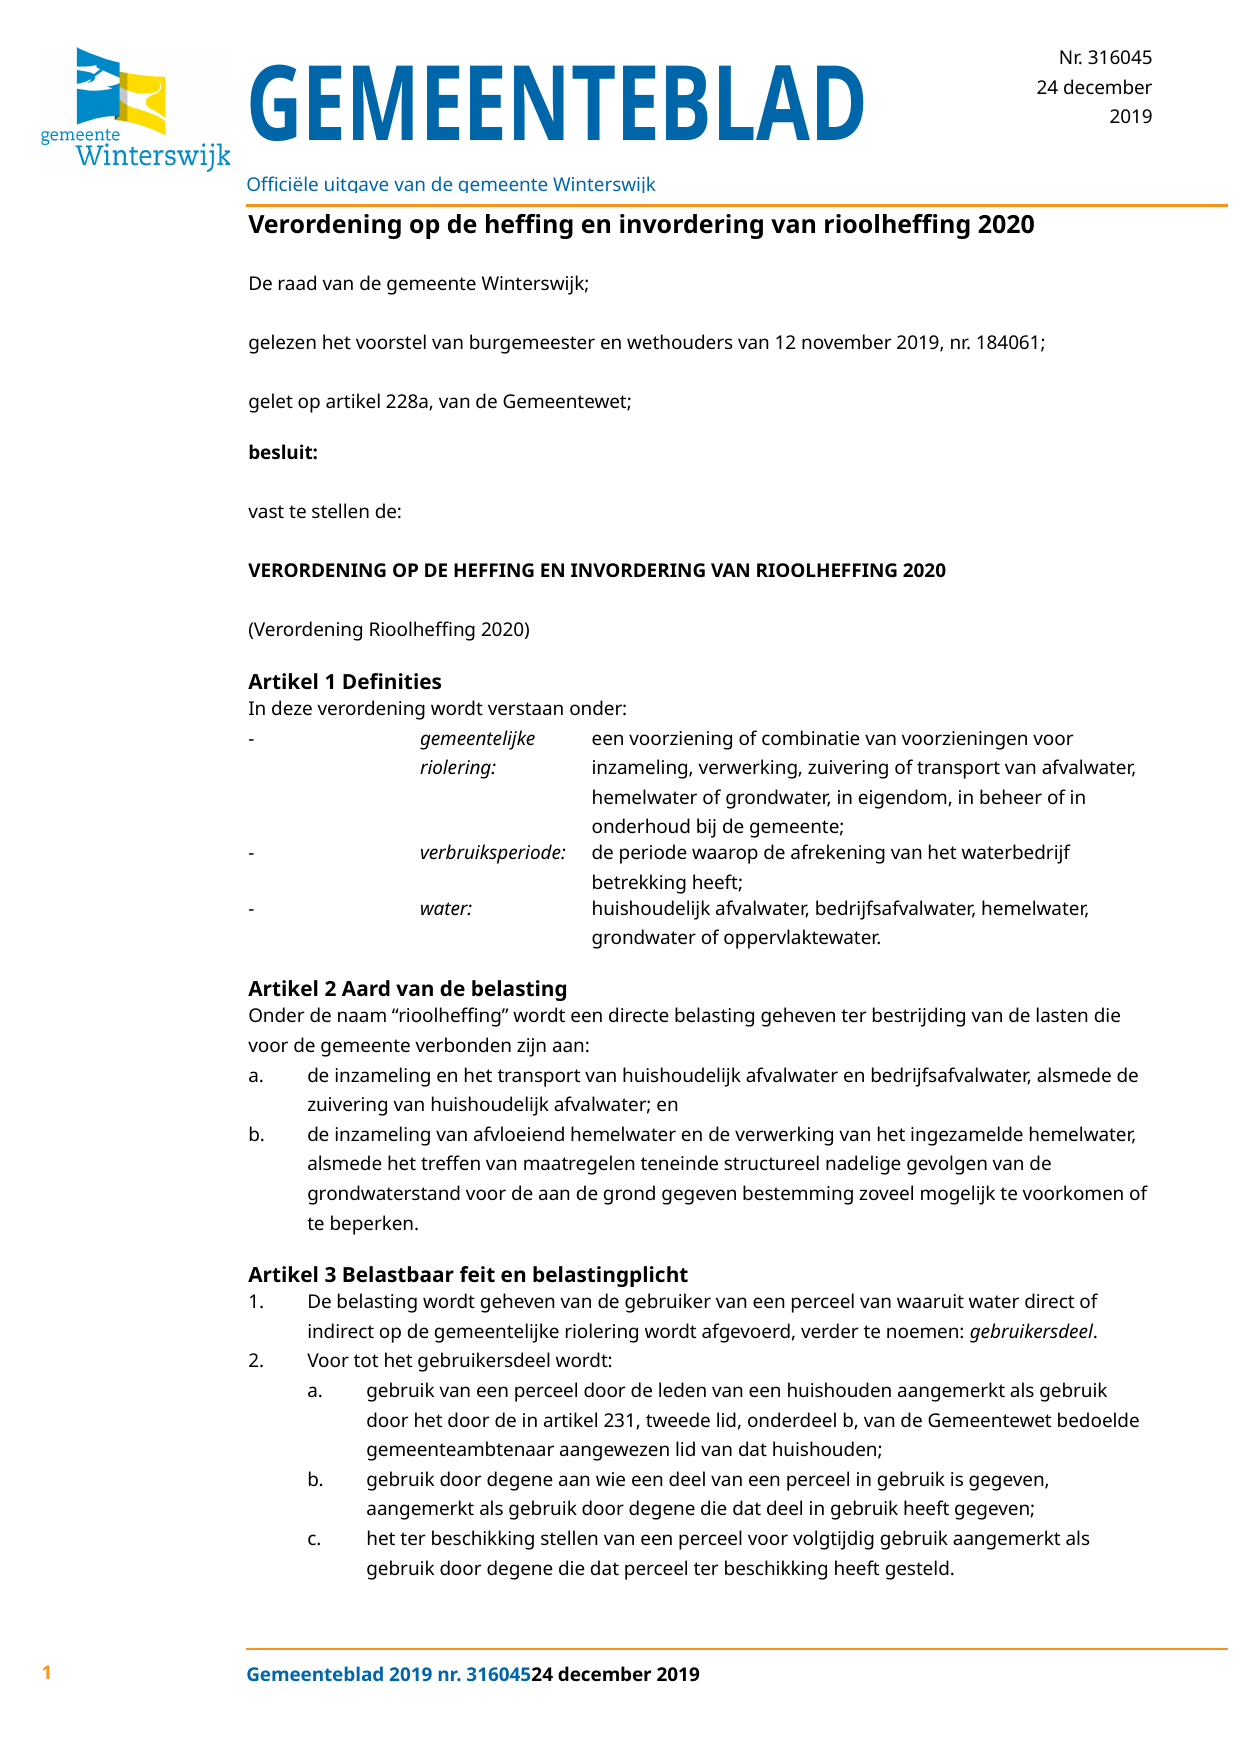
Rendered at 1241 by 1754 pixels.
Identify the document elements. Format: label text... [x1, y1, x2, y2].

table_cell de periode waarop de afrekening van het waterbedrijf betrekking heeft; [591, 840, 1152, 895]
text Onder de naam “rioolheffing” wordt een directe belasting geheven ter bestrijding van de lasten die voor de gemeente verbonden zijn aan: [248, 1003, 1152, 1058]
text gelet op artikel 228a, van de Gemeentewet; [248, 389, 1152, 414]
picture [41, 47, 231, 172]
table_cell - [248, 840, 420, 895]
text In deze verordening wordt verstaan onder: [248, 695, 1152, 721]
text Artikel 3 Belastbaar feit en belastingplicht [248, 1260, 1152, 1288]
table_cell verbruiksperiode: [420, 840, 591, 895]
list De belasting wordt geheven van de gebruiker van een perceel van waaruit water direct of indirect op de gemeentelijke riolering wordt afgevoerd, verder te noemen: gebruikersdeel. [248, 1288, 1152, 1344]
table_header - [248, 725, 420, 839]
table_cell water: [420, 895, 591, 950]
text Verordening op de heffing en invordering van rioolheffing 2020 [248, 207, 1152, 241]
text gelezen het voorstel van burgemeester en wethouders van 12 november 2019, nr. 184061; [248, 329, 1152, 355]
picture [225, 153, 231, 162]
text vast te stellen de: [248, 498, 1152, 524]
list gebruik door degene aan wie een deel van een perceel in gebruik is gegeven, aangemerkt als gebruik door degene die dat deel in gebruik heeft gegeven; [307, 1466, 1152, 1521]
table_header een voorziening of combinatie van voorzieningen voor inzameling, verwerking, zuivering of transport van afvalwater, hemelwater of grondwater, in eigendom, in beheer of in onderhoud bij de gemeente; [591, 725, 1152, 839]
table_cell - [248, 895, 420, 950]
list het ter beschikking stellen van een perceel voor volgtijdig gebruik aangemerkt als gebruik door degene die dat perceel ter beschikking heeft gesteld. [307, 1525, 1152, 1581]
list Voor tot het gebruikersdeel wordt: [248, 1348, 1152, 1373]
text Artikel 2 Aard van de belasting [248, 974, 1152, 1003]
list de inzameling van afvloeiend hemelwater en de verwerking van het ingezamelde hemelwater, alsmede het treffen van maatregelen teneinde structureel nadelige gevolgen van de grondwaterstand voor de aan de grond gegeven bestemming zoveel mogelijk te voorkomen of te beperken. [248, 1121, 1152, 1235]
text Artikel 1 Definities [248, 667, 1152, 695]
list gebruik van een perceel door de leden van een huishouden aangemerkt als gebruik door het door de in artikel 231, tweede lid, onderdeel b, van de Gemeentewet bedoelde gemeenteambtenaar aangewezen lid van dat huishouden; [307, 1377, 1152, 1462]
text besluit: [248, 439, 1152, 465]
table_cell huishoudelijk afvalwater, bedrijfsafvalwater, hemelwater, grondwater of oppervlaktewater. [591, 895, 1152, 950]
text De raad van de gemeente Winterswijk; [248, 270, 1152, 296]
list de inzameling en het transport van huishoudelijk afvalwater en bedrijfsafvalwater, alsmede de zuivering van huishoudelijk afvalwater; en [248, 1062, 1152, 1117]
text VERORDENING OP DE HEFFING EN INVORDERING VAN RIOOLHEFFING 2020 [248, 557, 1152, 583]
text (Verordening Rioolheffing 2020) [248, 616, 1152, 642]
table_header gemeentelijke riolering: [420, 725, 591, 839]
